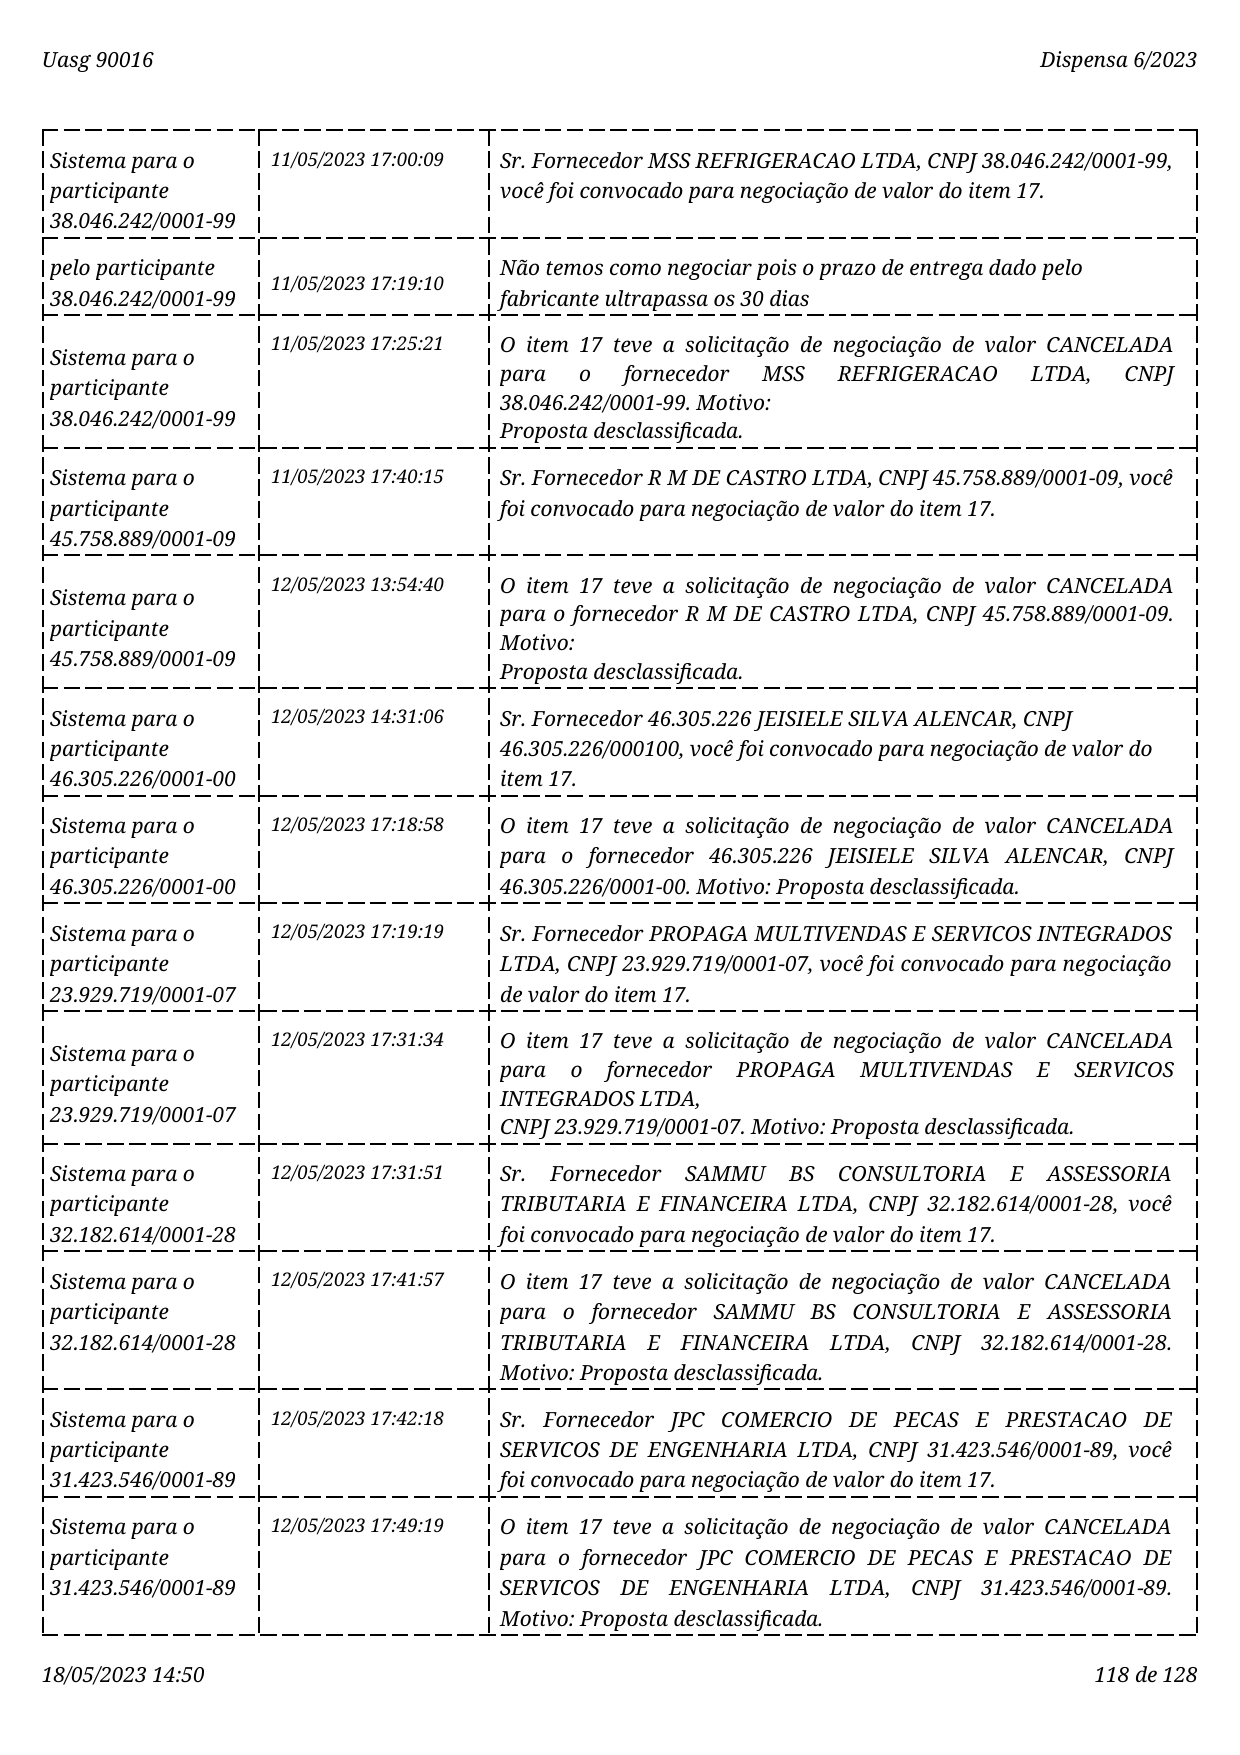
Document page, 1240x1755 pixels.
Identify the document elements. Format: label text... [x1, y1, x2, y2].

table_cell 12/05/2023 17:18:58 [259, 795, 488, 902]
table_cell Sistema para o participante 23.929.719/0001-07 [43, 902, 259, 1010]
table_cell Sistema para o participante 23.929.719/0001-07 [43, 1010, 259, 1142]
table_cell Sr. Fornecedor R M DE CASTRO LTDA, CNPJ 45.758.889/0001-09, você foi convocado para negociação de valor do item 17. [489, 447, 1197, 554]
table_cell O item 17 teve a solicitação de negociação de valor CANCELADA para o fornecedor SAMMU BS CONSULTORIA E ASSESSORIA TRIBUTARIA E FINANCEIRA LTDA, CNPJ 32.182.614/0001-28. Motivo: Proposta desclassificada. [489, 1250, 1197, 1388]
table_cell Sistema para o participante 38.046.242/0001-99 [43, 314, 259, 447]
table_cell 11/05/2023 17:19:10 [259, 237, 488, 314]
table_cell 11/05/2023 17:40:15 [259, 447, 488, 554]
table_cell O item 17 teve a solicitação de negociação de valor CANCELADA para o fornecedor PROPAGA MULTIVENDAS E SERVICOS INTEGRADOS LTDA, CNPJ 23.929.719/0001-07. Motivo: Proposta desclassificada. [489, 1010, 1197, 1142]
table_header 11/05/2023 17:00:09 [259, 129, 488, 237]
table_cell 12/05/2023 17:42:18 [259, 1388, 488, 1496]
table_cell O item 17 teve a solicitação de negociação de valor CANCELADA para o fornecedor R M DE CASTRO LTDA, CNPJ 45.758.889/0001-09. Motivo: Proposta desclassificada. [489, 554, 1197, 687]
table_cell Sistema para o participante 31.423.546/0001-89 [43, 1496, 259, 1634]
table_cell Sistema para o participante 31.423.546/0001-89 [43, 1388, 259, 1496]
table_cell Sistema para o participante 46.305.226/0001-00 [43, 687, 259, 794]
table_cell O item 17 teve a solicitação de negociação de valor CANCELADA para o fornecedor 46.305.226 JEISIELE SILVA ALENCAR, CNPJ 46.305.226/0001-00. Motivo: Proposta desclassificada. [489, 795, 1197, 902]
table_cell 12/05/2023 17:41:57 [259, 1250, 488, 1388]
table_cell 12/05/2023 17:49:19 [259, 1496, 488, 1634]
table_cell 12/05/2023 14:31:06 [259, 687, 488, 794]
table_cell 12/05/2023 17:31:51 [259, 1143, 488, 1250]
table_cell Sistema para o participante 32.182.614/0001-28 [43, 1250, 259, 1388]
table_cell Sistema para o participante 45.758.889/0001-09 [43, 554, 259, 687]
table_cell O item 17 teve a solicitação de negociação de valor CANCELADA para o fornecedor MSS REFRIGERACAO LTDA, CNPJ 38.046.242/0001-99. Motivo: Proposta desclassificada. [489, 314, 1197, 447]
table_cell Sr. Fornecedor 46.305.226 JEISIELE SILVA ALENCAR, CNPJ 46.305.226/000100, você foi convocado para negociação de valor do item 17. [489, 687, 1197, 794]
table_cell pelo participante 38.046.242/0001-99 [43, 237, 259, 314]
table_header Sr. Fornecedor MSS REFRIGERACAO LTDA, CNPJ 38.046.242/0001-99, você foi convocado para negociação de valor do item 17. [489, 129, 1197, 237]
table_cell 12/05/2023 13:54:40 [259, 554, 488, 687]
table_header Sistema para o participante 38.046.242/0001-99 [43, 129, 259, 237]
table_cell Sistema para o participante 46.305.226/0001-00 [43, 795, 259, 902]
table_cell Sistema para o participante 45.758.889/0001-09 [43, 447, 259, 554]
table_cell Sistema para o participante 32.182.614/0001-28 [43, 1143, 259, 1250]
table_cell 11/05/2023 17:25:21 [259, 314, 488, 447]
table_cell Sr. Fornecedor PROPAGA MULTIVENDAS E SERVICOS INTEGRADOS LTDA, CNPJ 23.929.719/0001-07, você foi convocado para negociação de valor do item 17. [489, 902, 1197, 1010]
table_cell Não temos como negociar pois o prazo de entrega dado pelo fabricante ultrapassa os 30 dias [489, 237, 1197, 314]
table_cell O item 17 teve a solicitação de negociação de valor CANCELADA para o fornecedor JPC COMERCIO DE PECAS E PRESTACAO DE SERVICOS DE ENGENHARIA LTDA, CNPJ 31.423.546/0001-89. Motivo: Proposta desclassificada. [489, 1496, 1197, 1634]
table_cell 12/05/2023 17:31:34 [259, 1010, 488, 1142]
table_cell 12/05/2023 17:19:19 [259, 902, 488, 1010]
table_cell Sr. Fornecedor SAMMU BS CONSULTORIA E ASSESSORIA TRIBUTARIA E FINANCEIRA LTDA, CNPJ 32.182.614/0001-28, você foi convocado para negociação de valor do item 17. [489, 1143, 1197, 1250]
table_cell Sr. Fornecedor JPC COMERCIO DE PECAS E PRESTACAO DE SERVICOS DE ENGENHARIA LTDA, CNPJ 31.423.546/0001-89, você foi convocado para negociação de valor do item 17. [489, 1388, 1197, 1496]
